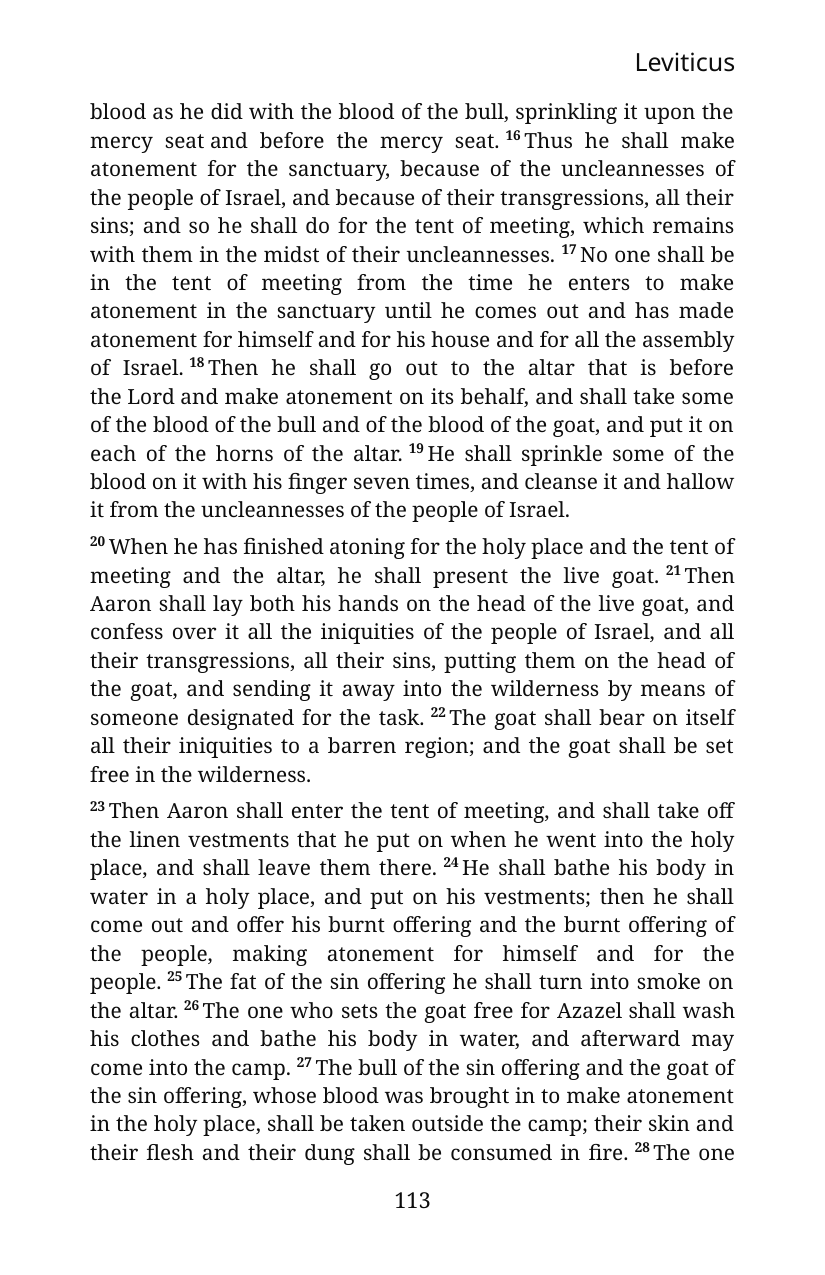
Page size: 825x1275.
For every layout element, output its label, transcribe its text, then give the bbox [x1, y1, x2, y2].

text 23 Then Aaron shall enter the tent of meeting, and shall take off the linen vestments that he put on when he went into the holy place, and shall leave them there. 24 He shall bathe his body in water in a holy place, and put on his vestments; then he shall come out and offer his burnt offering and the burnt offering of the people, making atonement for himself and for the people. 25 The fat of the sin offering he shall turn into smoke on the altar. 26 The one who sets the goat free for Azazel shall wash his clothes and bathe his body in water, and afterward may come into the camp. 27 The bull of the sin offering and the goat of the sin offering, whose blood was brought in to make atonement in the holy place, shall be taken outside the camp; their skin and their flesh and their dung shall be consumed in fire. 28 The one [90, 797, 735, 1166]
text 20 When he has finished atoning for the holy place and the tent of meeting and the altar, he shall present the live goat. 21 Then Aaron shall lay both his hands on the head of the live goat, and confess over it all the iniquities of the people of Israel, and all their transgressions, all their sins, putting them on the head of the goat, and sending it away into the wilderness by means of someone designated for the task. 22 The goat shall bear on itself all their iniquities to a barren region; and the goat shall be set free in the wilderness. [90, 532, 735, 788]
text blood as he did with the blood of the bull, sprinkling it upon the mercy seat and before the mercy seat. 16 Thus he shall make atonement for the sanctuary, because of the uncleannesses of the people of Israel, and because of their transgressions, all their sins; and so he shall do for the tent of meeting, which remains with them in the midst of their uncleannesses. 17 No one shall be in the tent of meeting from the time he enters to make atonement in the sanctuary until he comes out and has made atonement for himself and for his house and for all the assembly of Israel. 18 Then he shall go out to the altar that is before the Lord and make atonement on its behalf, and shall take some of the blood of the bull and of the blood of the goat, and put it on each of the horns of the altar. 19 He shall sprinkle some of the blood on it with his finger seven times, and cleanse it and hallow it from the uncleannesses of the people of Israel. [90, 97, 735, 524]
